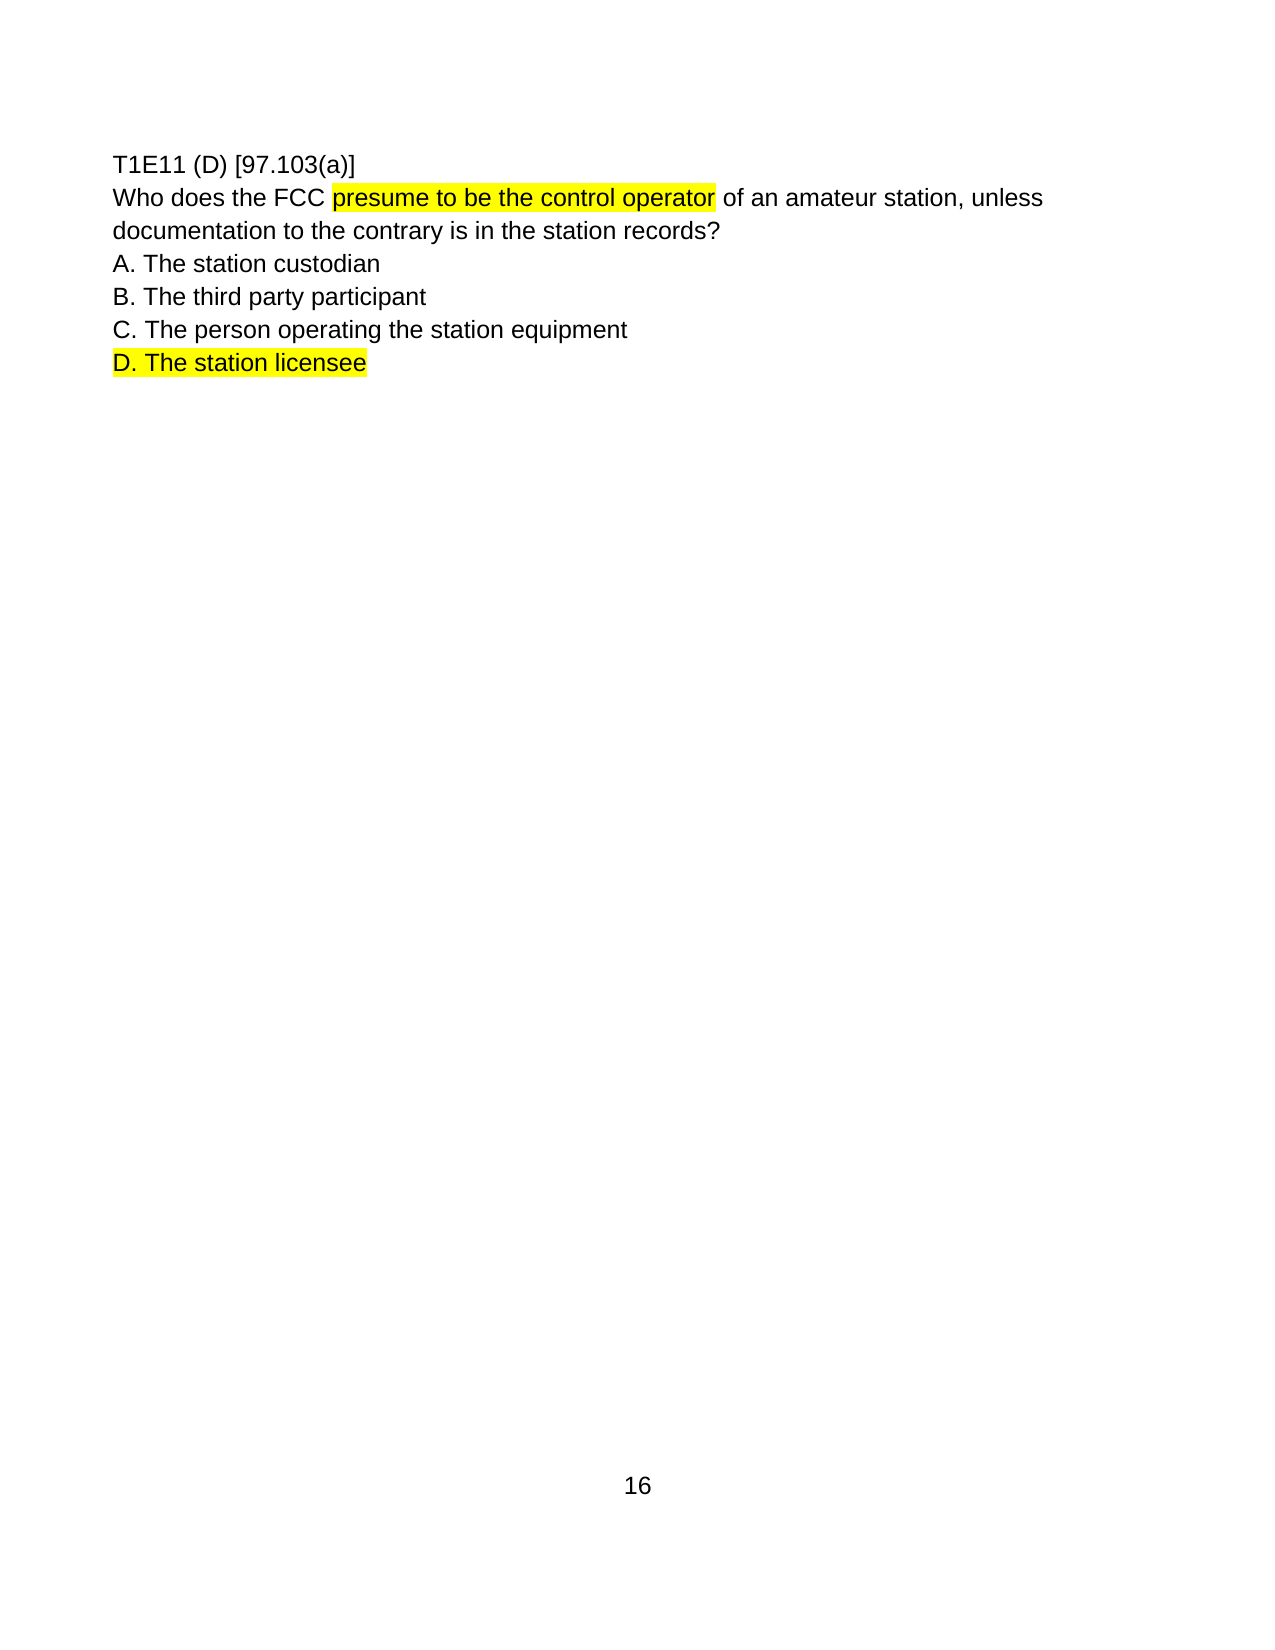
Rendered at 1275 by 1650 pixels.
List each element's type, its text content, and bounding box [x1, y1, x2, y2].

text T1E11 (D) [97.103(a)] Who does the FCC presume to be the control operator of an amateur station, unless documentation to the contrary is in the station records? A. The station custodian B. The third party participant C. The person operating the station equipment D. The station licensee [112, 150, 1162, 377]
